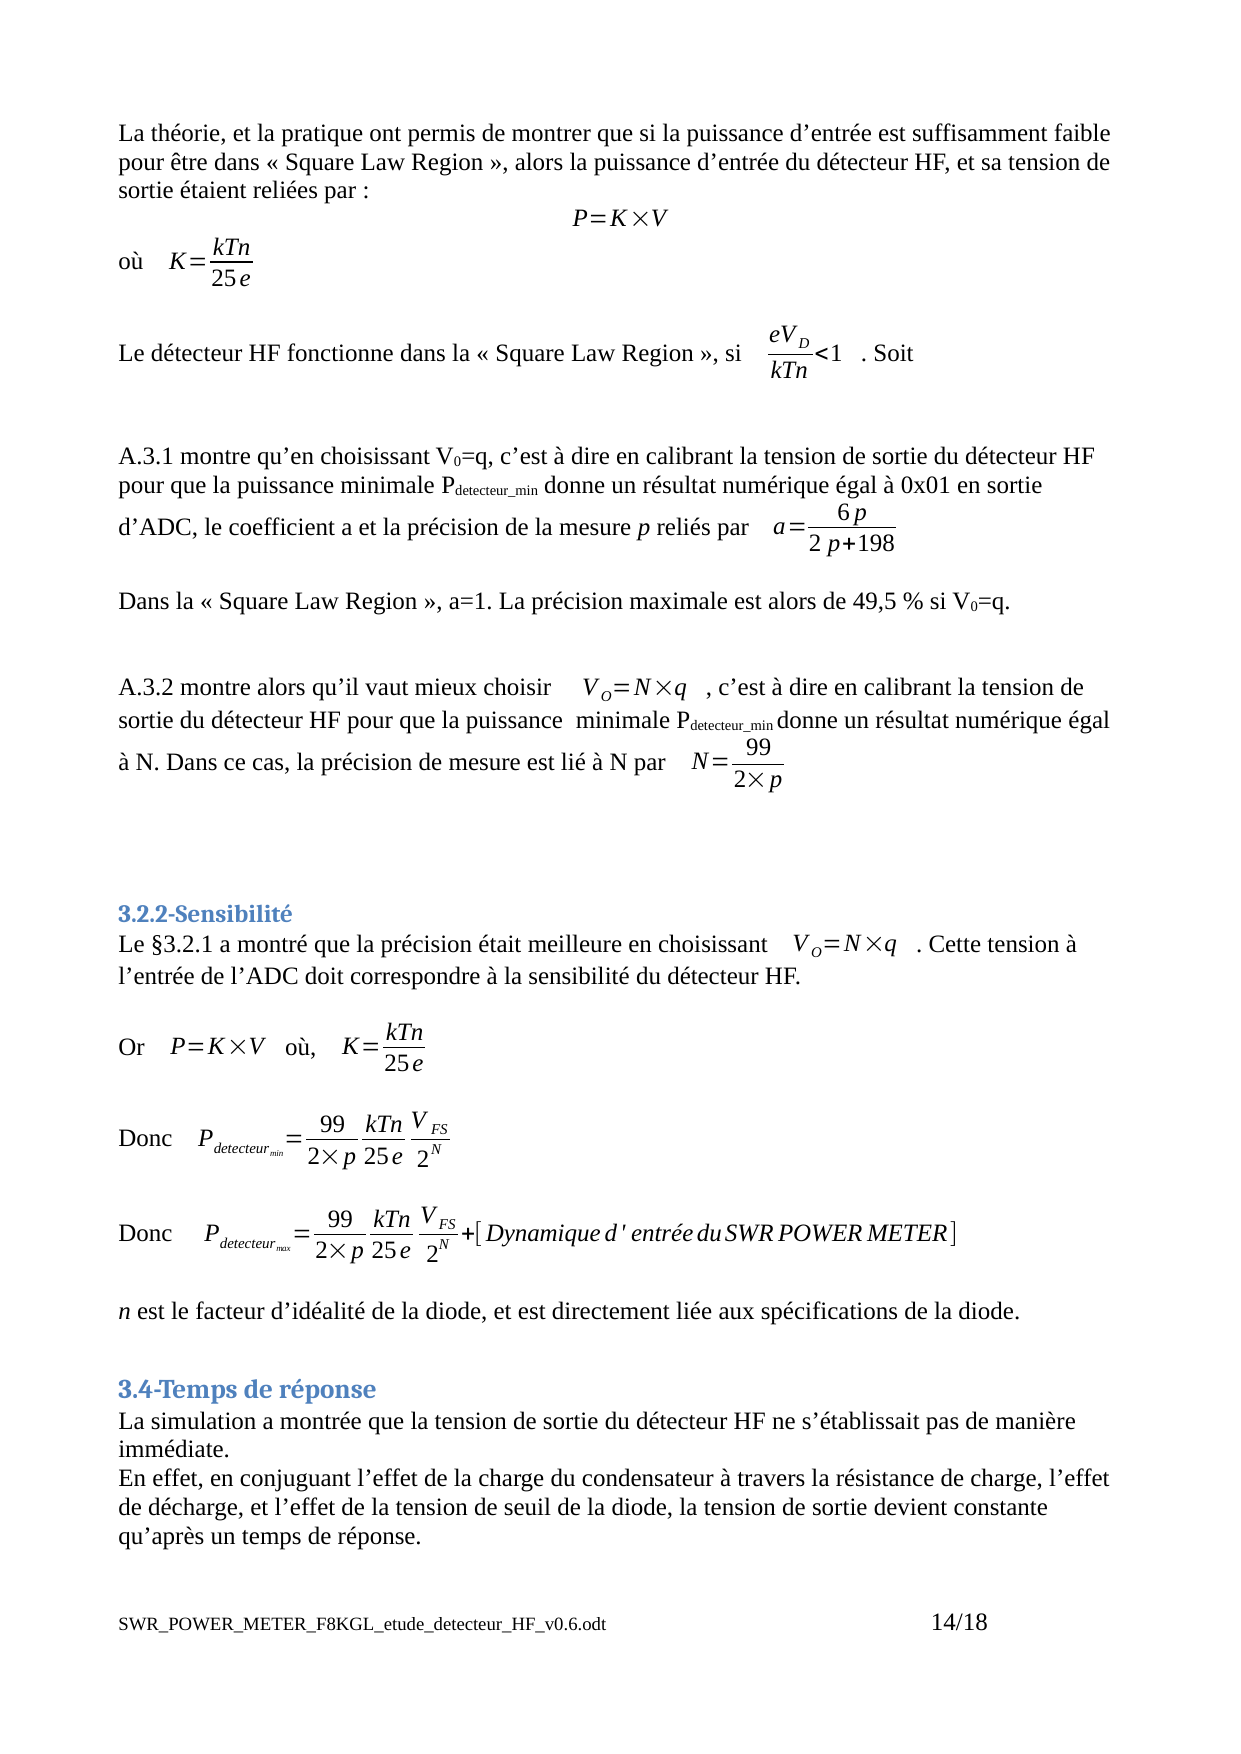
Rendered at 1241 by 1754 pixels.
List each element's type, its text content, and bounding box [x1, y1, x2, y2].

text Donc [118, 1106, 1122, 1172]
text Le détecteur HF fonctionne dans la « Square Law Region », si . Soit [118, 321, 1122, 383]
text Dans la « Square Law Region », a=1. La précision maximale est alors de 49,5 % si V0=q. [118, 586, 1122, 615]
text La simulation a montrée que la tension de sortie du détecteur HF ne s’établissait pas de manière immédiate. [118, 1406, 1122, 1463]
text n est le facteur d’idéalité de la diode, et est directement liée aux spécifications de la diode. [118, 1296, 1122, 1325]
text A.3.1 montre qu’en choisissant V0=q, c’est à dire en calibrant la tension de sortie du détecteur HF pour que la puissance minimale Pdetecteur_min donne un résultat numérique égal à 0x01 en sortie d’ADC, le coefficient a et la précision de la mesure p reliés par [118, 441, 1122, 557]
subtitle 3.2.2-Sensibilité [118, 900, 1122, 929]
text Le §3.2.1 a montré que la précision était meilleure en choisissant . Cette tension à l’entrée de l’ADC doit correspondre à la sensibilité du détecteur HF. [118, 929, 1122, 990]
subtitle 3.4-Temps de réponse [118, 1374, 1122, 1406]
text Donc [118, 1201, 1122, 1267]
text En effet, en conjuguant l’effet de la charge du condensateur à travers la résistance de charge, l’effet de décharge, et l’effet de la tension de seuil de la diode, la tension de sortie devient constante qu’après un temps de réponse. [118, 1463, 1122, 1549]
text A.3.2 montre alors qu’il vaut mieux choisir , c’est à dire en calibrant la tension de sortie du détecteur HF pour que la puissance minimale Pdetecteur_min donne un résultat numérique égal à N. Dans ce cas, la précision de mesure est lié à N par [118, 672, 1122, 793]
text La théorie, et la pratique ont permis de montrer que si la puissance d’entrée est suffisamment faible pour être dans « Square Law Region », alors la puissance d’entrée du détecteur HF, et sa tension de sortie étaient reliées par : [118, 118, 1122, 204]
text Or où, [118, 1018, 1122, 1077]
text où [118, 233, 1122, 292]
